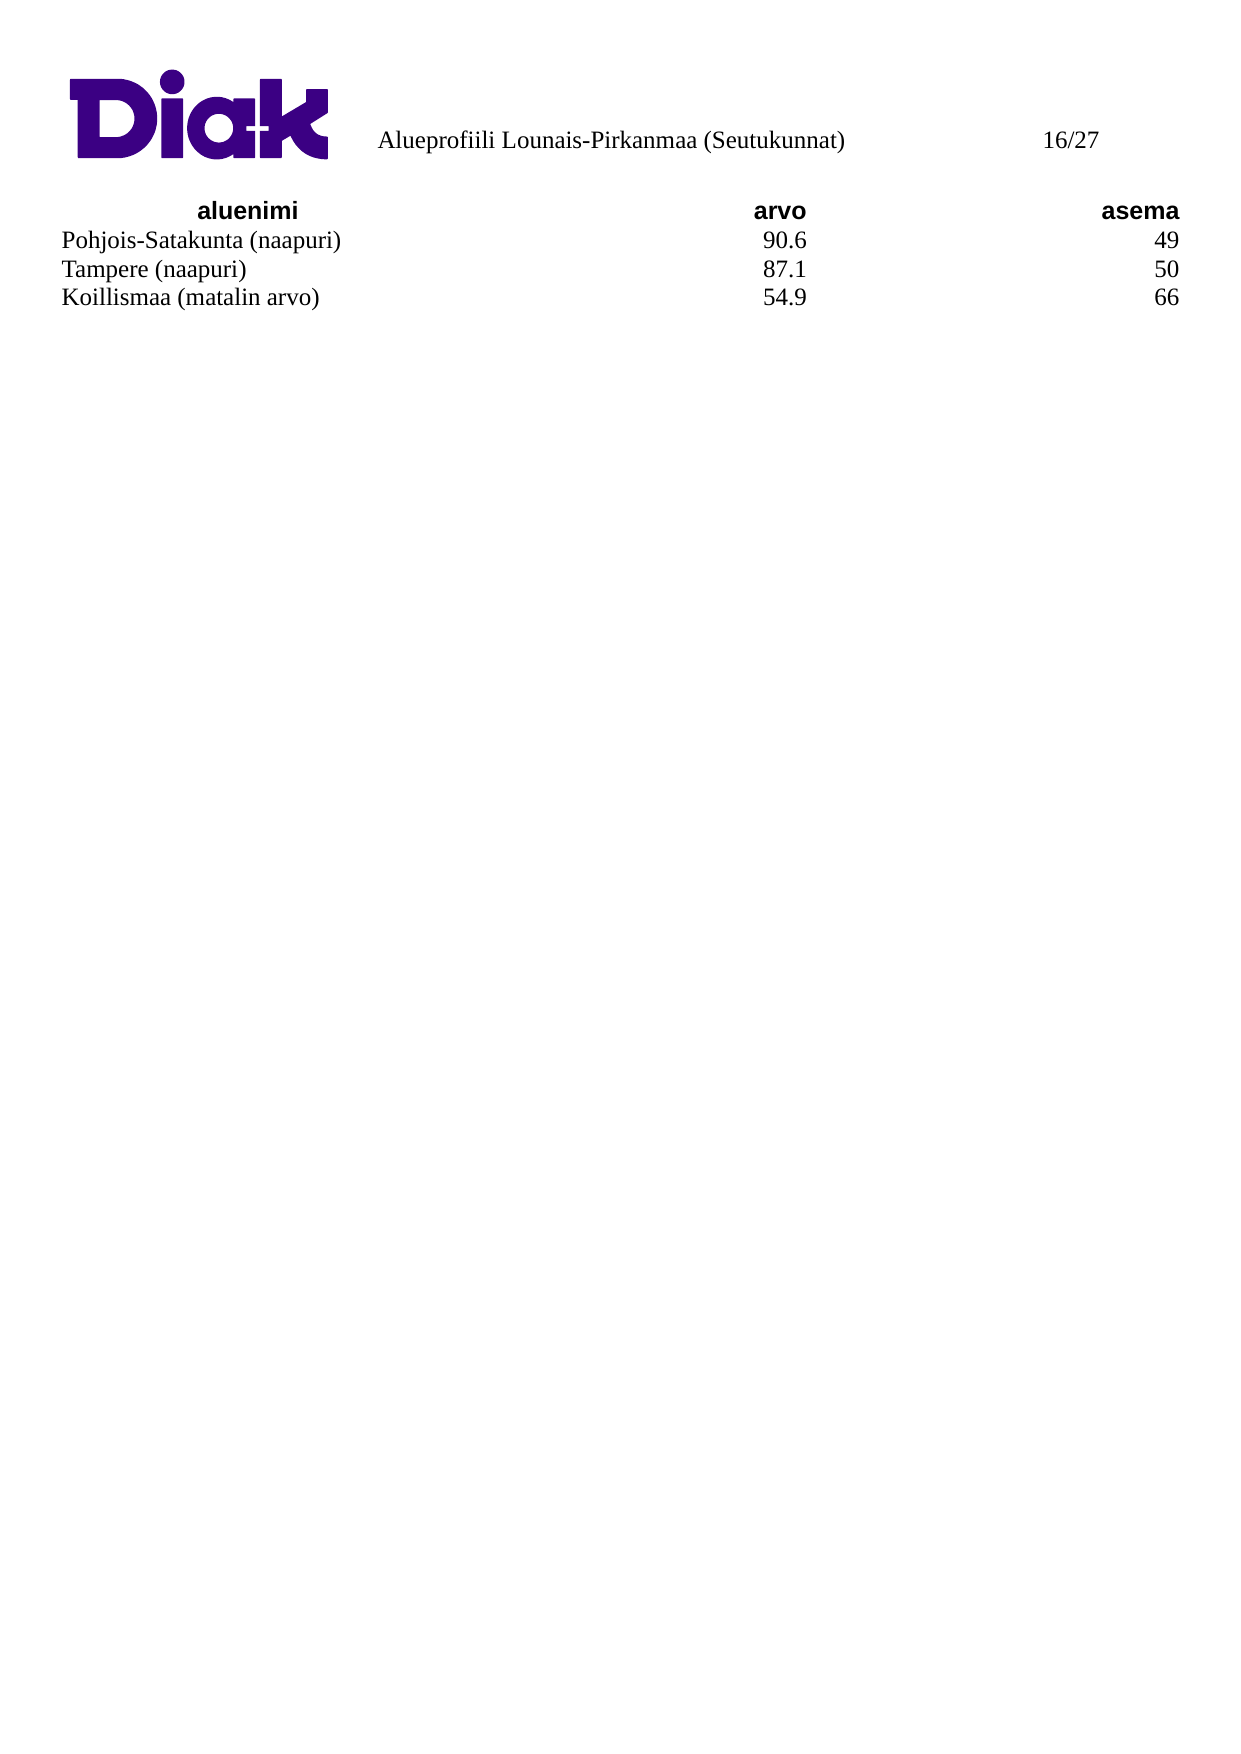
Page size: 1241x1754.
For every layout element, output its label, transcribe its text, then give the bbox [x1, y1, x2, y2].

table_cell 54.9 [434, 283, 806, 311]
table_cell 90.6 [434, 225, 806, 254]
table_cell 66 [806, 283, 1179, 311]
table_cell Pohjois-Satakunta (naapuri) [61, 225, 434, 254]
table_cell Koillismaa (matalin arvo) [61, 283, 434, 311]
table_cell 49 [806, 225, 1179, 254]
table_cell 50 [806, 254, 1179, 282]
table_header aluenimi [61, 196, 434, 225]
table_cell 87.1 [434, 254, 806, 282]
table_header asema [806, 196, 1179, 225]
table_cell Tampere (naapuri) [61, 254, 434, 282]
table_header arvo [434, 196, 806, 225]
